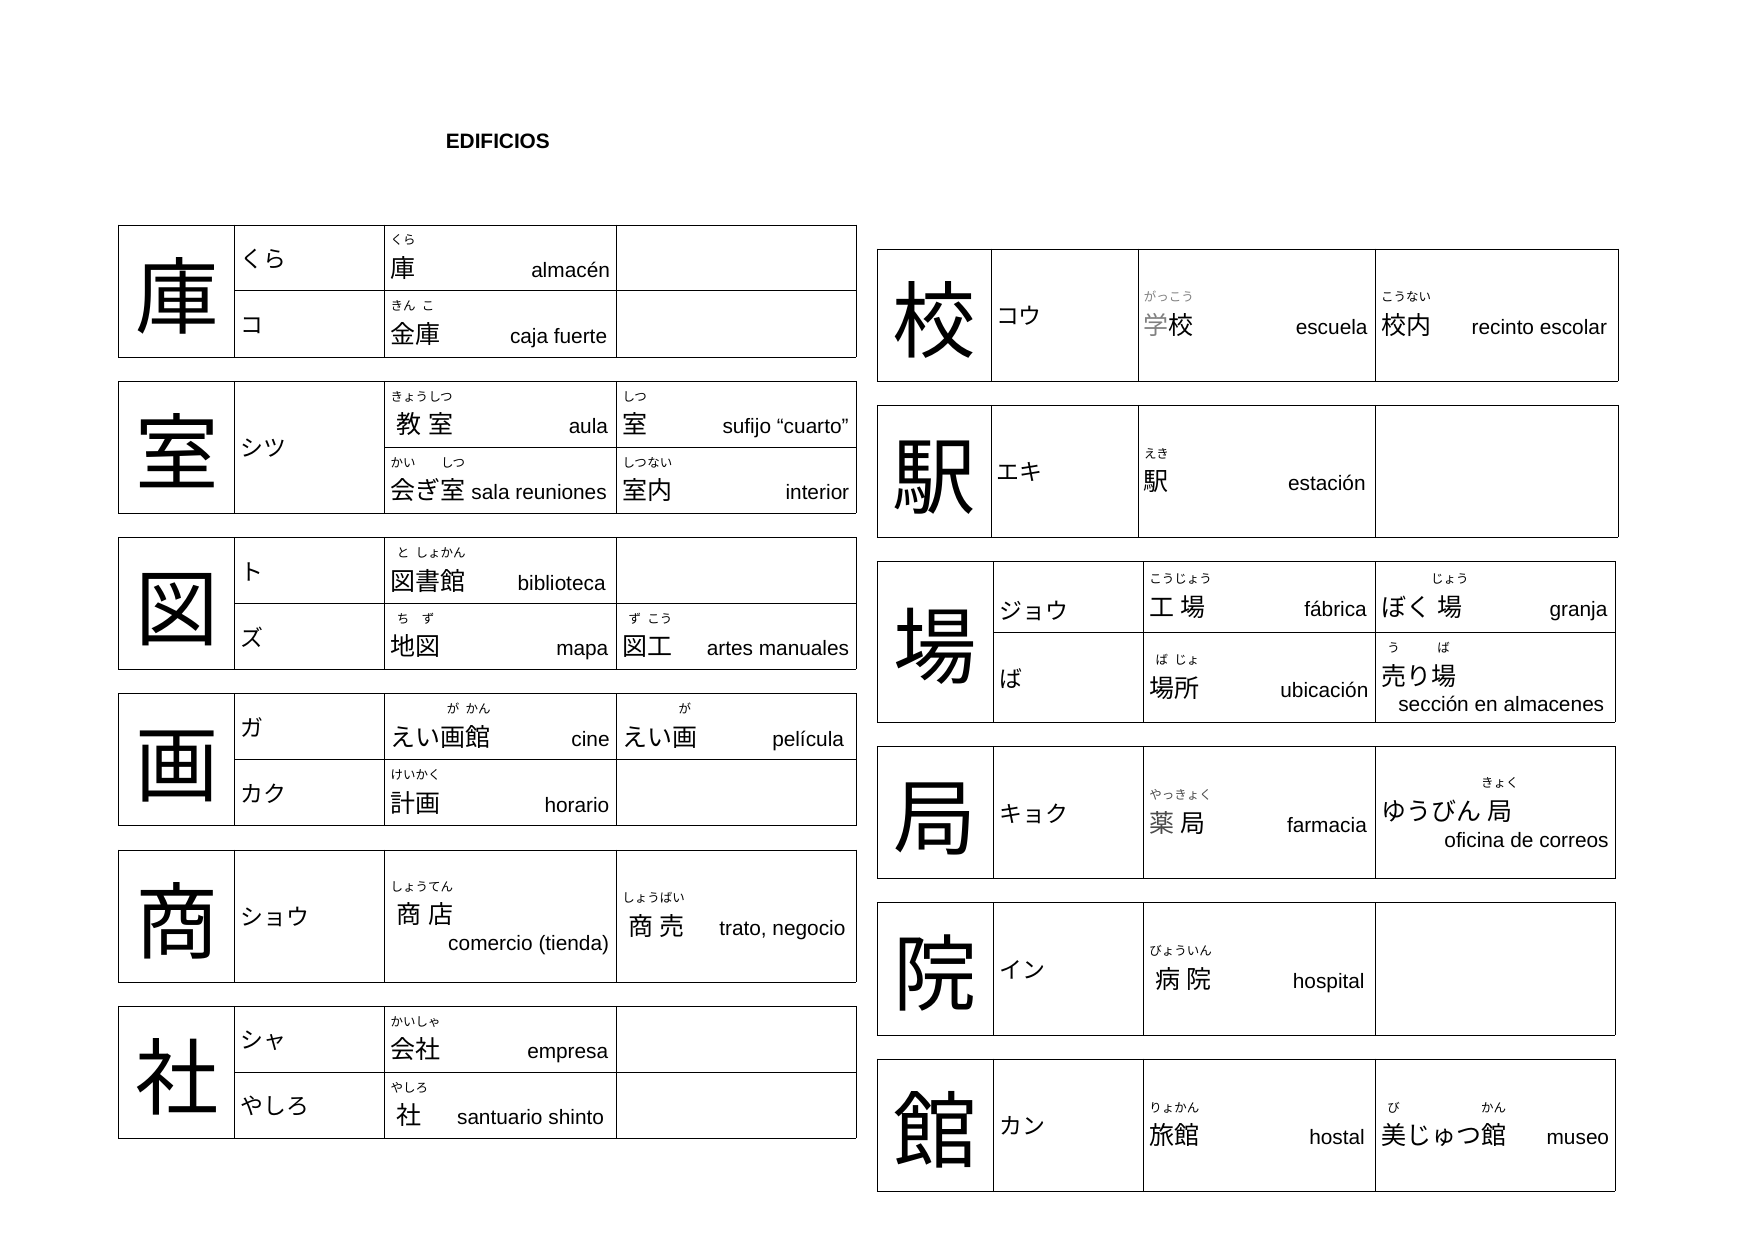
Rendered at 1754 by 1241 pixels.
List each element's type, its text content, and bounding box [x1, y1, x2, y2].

table_header 美びじゅつ館かん museo [1376, 1060, 1615, 1191]
table_header [1376, 406, 1618, 537]
table_cell 場ば所じょ ubicación [1144, 633, 1375, 722]
table_header ゆうびん局きょく oficina de correos [1376, 747, 1615, 878]
table_header [1376, 903, 1615, 1034]
table_header ジョウ [994, 562, 1143, 632]
table_header 室 [119, 382, 234, 513]
table_header 局 [878, 747, 993, 878]
table_header ガ [235, 694, 384, 759]
table_cell コ [235, 291, 384, 357]
table_cell [617, 760, 856, 825]
table_header 駅えき estación [1139, 406, 1375, 537]
table_header 画 [119, 694, 234, 825]
table_header ショウ [235, 851, 384, 982]
table_header 商 [119, 851, 234, 982]
table_cell 金きん庫こ caja fuerte [385, 291, 616, 357]
table_header 館 [878, 1060, 993, 1191]
table_header 校こう内ない recinto escolar [1376, 250, 1618, 381]
table_header 図と書しょ館かん biblioteca [385, 538, 616, 603]
table_cell ズ [235, 604, 384, 669]
table_header ト [235, 538, 384, 603]
table_header 庫くら almacén [385, 226, 616, 290]
table_cell 図ず工こう artes manuales [617, 604, 856, 669]
text EDIFICIOS [118, 129, 877, 153]
table_header 図 [119, 538, 234, 669]
table_header 教きょう室しつ aula [385, 382, 616, 447]
table_header 会かい社しゃ empresa [385, 1007, 616, 1072]
table_cell 会かいぎ室しつ sala reuniones [385, 448, 616, 513]
table_header [617, 226, 856, 290]
table_header えい画が película [617, 694, 856, 759]
table_header 学がっ校こう escuela [1139, 250, 1375, 381]
table_header 院 [878, 903, 993, 1034]
table_header [617, 538, 856, 603]
table_header 校 [878, 250, 991, 381]
table_header カン [994, 1060, 1143, 1191]
table_header 場 [878, 562, 993, 722]
table_cell やしろ [235, 1073, 384, 1138]
table_header 社 [119, 1007, 234, 1138]
table_cell 計けい画かく horario [385, 760, 616, 825]
table_header シャ [235, 1007, 384, 1072]
table_cell 地ち図ず mapa [385, 604, 616, 669]
table_header 工こう場じょう fábrica [1144, 562, 1375, 632]
table_cell [617, 291, 856, 357]
table_cell 売うり場ば sección en almacenes [1376, 633, 1615, 722]
table_header シツ [235, 382, 384, 513]
table_cell 室しつ内ない interior [617, 448, 856, 513]
table_header 旅りょ館かん hostal [1144, 1060, 1375, 1191]
table_header コウ [992, 250, 1138, 381]
table_header 室しつ sufijo “cuarto” [617, 382, 856, 447]
table_cell カク [235, 760, 384, 825]
table_header えい画が館かん cine [385, 694, 616, 759]
table_header エキ [992, 406, 1138, 537]
table_header ぼく場じょう granja [1376, 562, 1615, 632]
table_cell ば [994, 633, 1143, 722]
table_header キョク [994, 747, 1143, 878]
table_header 庫 [119, 226, 234, 357]
table_header 薬やっ局きょく farmacia [1144, 747, 1375, 878]
table_cell 社やしろ santuario shinto [385, 1073, 616, 1138]
table_header 商しょう売ばい trato, negocio [617, 851, 856, 982]
table_header 駅 [878, 406, 991, 537]
table_header イン [994, 903, 1143, 1034]
table_cell [617, 1073, 856, 1138]
table_header [617, 1007, 856, 1072]
table_header 病びょう院いん hospital [1144, 903, 1375, 1034]
table_header 商しょう店てん comercio (tienda) [385, 851, 616, 982]
table_header くら [235, 226, 384, 290]
